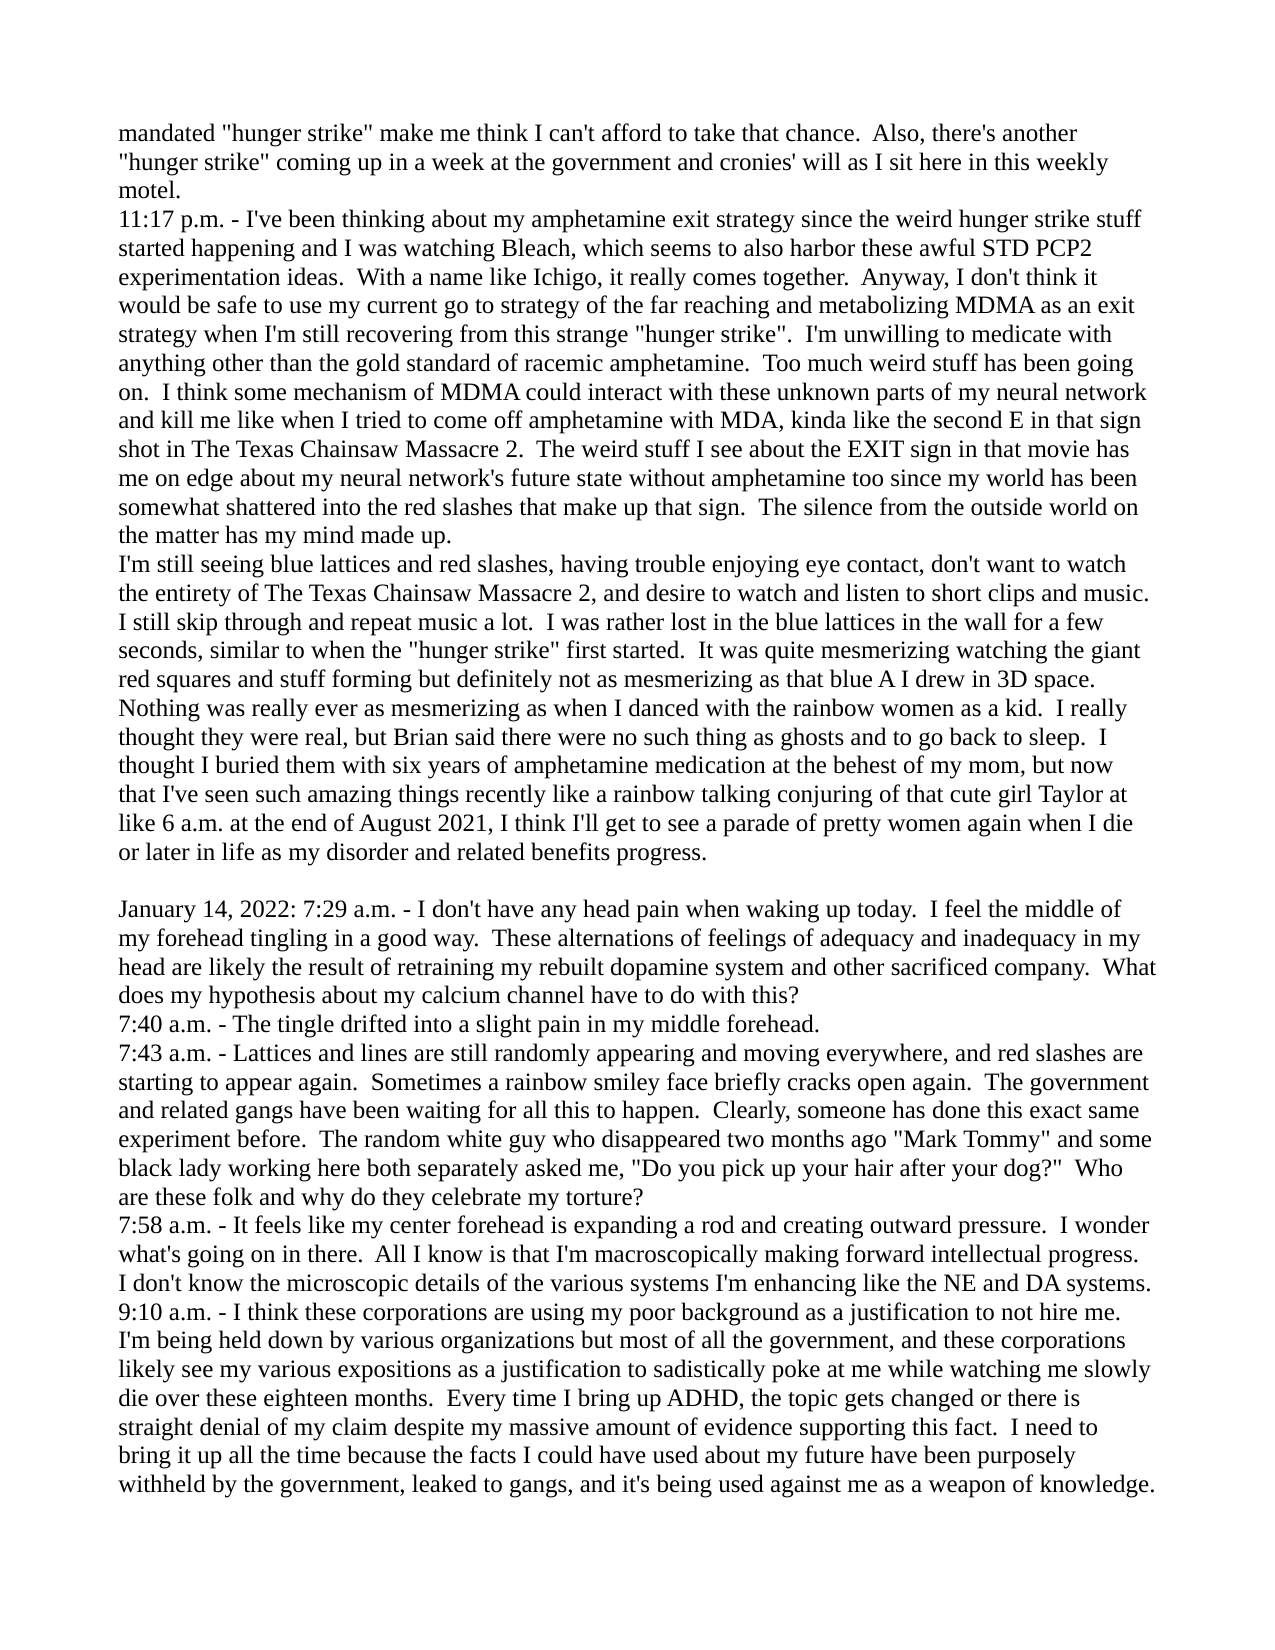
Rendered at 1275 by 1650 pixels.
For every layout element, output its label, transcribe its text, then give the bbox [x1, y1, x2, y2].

text I'm still seeing blue lattices and red slashes, having trouble enjoying eye contact, don't want to watch the entirety of The Texas Chainsaw Massacre 2, and desire to watch and listen to short clips and music. I still skip through and repeat music a lot. I was rather lost in the blue lattices in the wall for a few seconds, similar to when the "hunger strike" first started. It was quite mesmerizing watching the giant red squares and stuff forming but definitely not as mesmerizing as that blue A I drew in 3D space. Nothing was really ever as mesmerizing as when I danced with the rainbow women as a kid. I really thought they were real, but Brian said there were no such thing as ghosts and to go back to sleep. I thought I buried them with six years of amphetamine medication at the behest of my mom, but now that I've seen such amazing things recently like a rainbow talking conjuring of that cute girl Taylor at like 6 a.m. at the end of August 2021, I think I'll get to see a parade of pretty women again when I die or later in life as my disorder and related benefits progress. [118, 549, 1157, 866]
text 7:58 a.m. - It feels like my center forehead is expanding a rod and creating outward pressure. I wonder what's going on in there. All I know is that I'm macroscopically making forward intellectual progress. I don't know the microscopic details of the various systems I'm enhancing like the NE and DA systems. [118, 1211, 1157, 1297]
text 11:17 p.m. - I've been thinking about my amphetamine exit strategy since the weird hunger strike stuff started happening and I was watching Bleach, which seems to also harbor these awful STD PCP2 experimentation ideas. With a name like Ichigo, it really comes together. Anyway, I don't think it would be safe to use my current go to strategy of the far reaching and metabolizing MDMA as an exit strategy when I'm still recovering from this strange "hunger strike". I'm unwilling to medicate with anything other than the gold standard of racemic amphetamine. Too much weird stuff has been going on. I think some mechanism of MDMA could interact with these unknown parts of my neural network and kill me like when I tried to come off amphetamine with MDA, kinda like the second E in that sign shot in The Texas Chainsaw Massacre 2. The weird stuff I see about the EXIT sign in that movie has me on edge about my neural network's future state without amphetamine too since my world has been somewhat shattered into the red slashes that make up that sign. The silence from the outside world on the matter has my mind made up. [118, 204, 1157, 549]
text January 14, 2022: 7:29 a.m. - I don't have any head pain when waking up today. I feel the middle of my forehead tingling in a good way. These alternations of feelings of adequacy and inadequacy in my head are likely the result of retraining my rebuilt dopamine system and other sacrificed company. What does my hypothesis about my calcium channel have to do with this? [118, 894, 1157, 1009]
text 9:10 a.m. - I think these corporations are using my poor background as a justification to not hire me. I'm being held down by various organizations but most of all the government, and these corporations likely see my various expositions as a justification to sadistically poke at me while watching me slowly die over these eighteen months. Every time I bring up ADHD, the topic gets changed or there is straight denial of my claim despite my massive amount of evidence supporting this fact. I need to bring it up all the time because the facts I could have used about my future have been purposely withheld by the government, leaked to gangs, and it's being used against me as a weapon of knowledge. [118, 1297, 1157, 1498]
text mandated "hunger strike" make me think I can't afford to take that chance. Also, there's another "hunger strike" coming up in a week at the government and cronies' will as I sit here in this weekly motel. [118, 118, 1157, 204]
text 7:43 a.m. - Lattices and lines are still randomly appearing and moving everywhere, and red slashes are starting to appear again. Sometimes a rainbow smiley face briefly cracks open again. The government and related gangs have been waiting for all this to happen. Clearly, someone has done this exact same experiment before. The random white guy who disappeared two months ago "Mark Tommy" and some black lady working here both separately asked me, "Do you pick up your hair after your dog?" Who are these folk and why do they celebrate my torture? [118, 1038, 1157, 1211]
text 7:40 a.m. - The tingle drifted into a slight pain in my middle forehead. [118, 1009, 1157, 1038]
